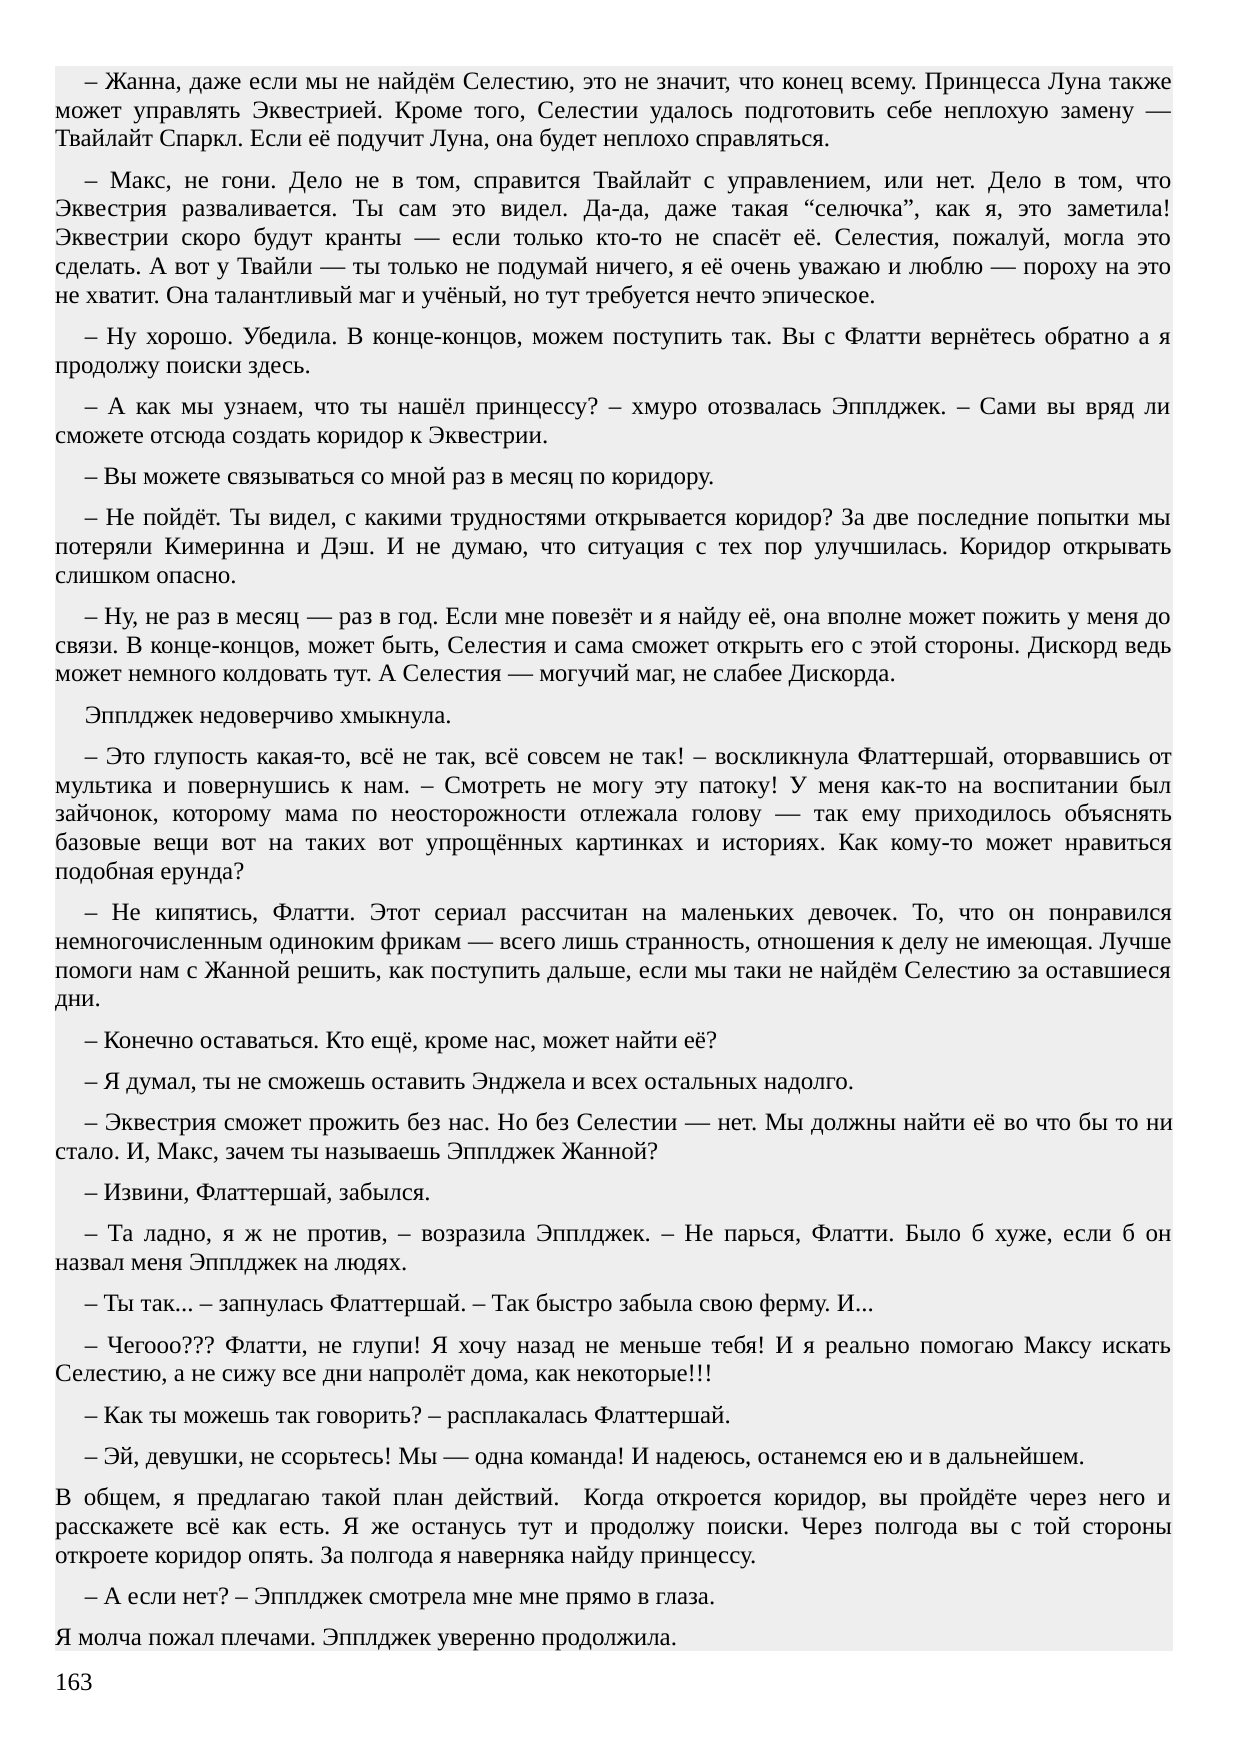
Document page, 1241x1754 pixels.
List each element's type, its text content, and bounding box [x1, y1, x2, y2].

text – Жанна, даже если мы не найдём Селестию, это не значит, что конец всему. Принцесса Луна также может управлять Эквестрией. Кроме того, Селестии удалось подготовить себе неплохую замену — Твайлайт Спаркл. Если её подучит Луна, она будет неплохо справляться. [55, 66, 1173, 152]
text – Чегооо??? Флатти, не глупи! Я хочу назад не меньше тебя! И я реально помогаю Максу искать Селестию, а не сижу все дни напролёт дома, как некоторые!!! [55, 1330, 1173, 1387]
text – Извини, Флаттершай, забылся. [55, 1177, 1173, 1206]
text – Ну, не раз в месяц — раз в год. Если мне повезёт и я найду её, она вполне может пожить у меня до связи. В конце-концов, может быть, Селестия и сама сможет открыть его с этой стороны. Дискорд ведь может немного колдовать тут. А Селестия — могучий маг, не слабее Дискорда. [55, 601, 1173, 687]
text – А как мы узнаем, что ты нашёл принцессу? – хмуро отозвалась Эпплджек. – Сами вы вряд ли сможете отсюда создать коридор к Эквестрии. [55, 391, 1173, 448]
text – Я думал, ты не сможешь оставить Энджела и всех остальных надолго. [55, 1066, 1173, 1095]
text – Эквестрия сможет прожить без нас. Но без Селестии — нет. Мы должны найти её во что бы то ни стало. И, Макс, зачем ты называешь Эпплджек Жанной? [55, 1107, 1173, 1165]
text – Макс, не гони. Дело не в том, справится Твайлайт с управлением, или нет. Дело в том, что Эквестрия разваливается. Ты сам это видел. Да-да, даже такая “селючка”, как я, это заметила! Эквестрии скоро будут кранты — если только кто-то не спасёт её. Селестия, пожалуй, могла это сделать. А вот у Твайли — ты только не подумай ничего, я её очень уважаю и люблю — пороху на это не хватит. Она талантливый маг и учёный, но тут требуется нечто эпическое. [55, 165, 1173, 308]
text – Ты так... – запнулась Флаттершай. – Так быстро забыла свою ферму. И... [55, 1288, 1173, 1317]
text – Ну хорошо. Убедила. В конце-концов, можем поступить так. Вы с Флатти вернётесь обратно а я продолжу поиски здесь. [55, 321, 1173, 378]
text – А если нет? – Эпплджек смотрела мне мне прямо в глаза. [55, 1581, 1173, 1610]
text – Не пойдёт. Ты видел, с какими трудностями открывается коридор? За две последние попытки мы потеряли Кимеринна и Дэш. И не думаю, что ситуация с тех пор улучшилась. Коридор открывать слишком опасно. [55, 502, 1173, 588]
text – Это глупость какая-то, всё не так, всё совсем не так! – воскликнула Флаттершай, оторвавшись от мультика и повернушись к нам. – Смотреть не могу эту патоку! У меня как-то на воспитании был зайчонок, которому мама по неосторожности отлежала голову — так ему приходилось объяснять базовые вещи вот на таких вот упрощённых картинках и историях. Как кому-то может нравиться подобная ерунда? [55, 741, 1173, 885]
text – Конечно оставаться. Кто ещё, кроме нас, может найти её? [55, 1025, 1173, 1053]
list В общем, я предлагаю такой план действий. Когда откроется коридор, вы пройдёте через него и расскажете всё как есть. Я же останусь тут и продолжу поиски. Через полгода вы с той стороны откроете коридор опять. За полгода я наверняка найду принцессу. [55, 1482, 1173, 1568]
text – Как ты можешь так говорить? – расплакалась Флаттершай. [55, 1400, 1173, 1428]
text – Та ладно, я ж не против, – возразила Эпплджек. – Не парься, Флатти. Было б хуже, если б он назвал меня Эпплджек на людях. [55, 1218, 1173, 1276]
text – Вы можете связываться со мной раз в месяц по коридору. [55, 461, 1173, 490]
text – Не кипятись, Флатти. Этот сериал рассчитан на маленьких девочек. То, что он понравился немногочисленным одиноким фрикам — всего лишь странность, отношения к делу не имеющая. Лучше помоги нам с Жанной решить, как поступить дальше, если мы таки не найдём Селестию за оставшиеся дни. [55, 897, 1173, 1012]
text – Эй, девушки, не ссорьтесь! Мы — одна команда! И надеюсь, останемся ею и в дальнейшем. [55, 1441, 1173, 1470]
text Эпплджек недоверчиво хмыкнула. [55, 700, 1173, 728]
list Я молча пожал плечами. Эпплджек уверенно продолжила. [55, 1622, 1173, 1651]
